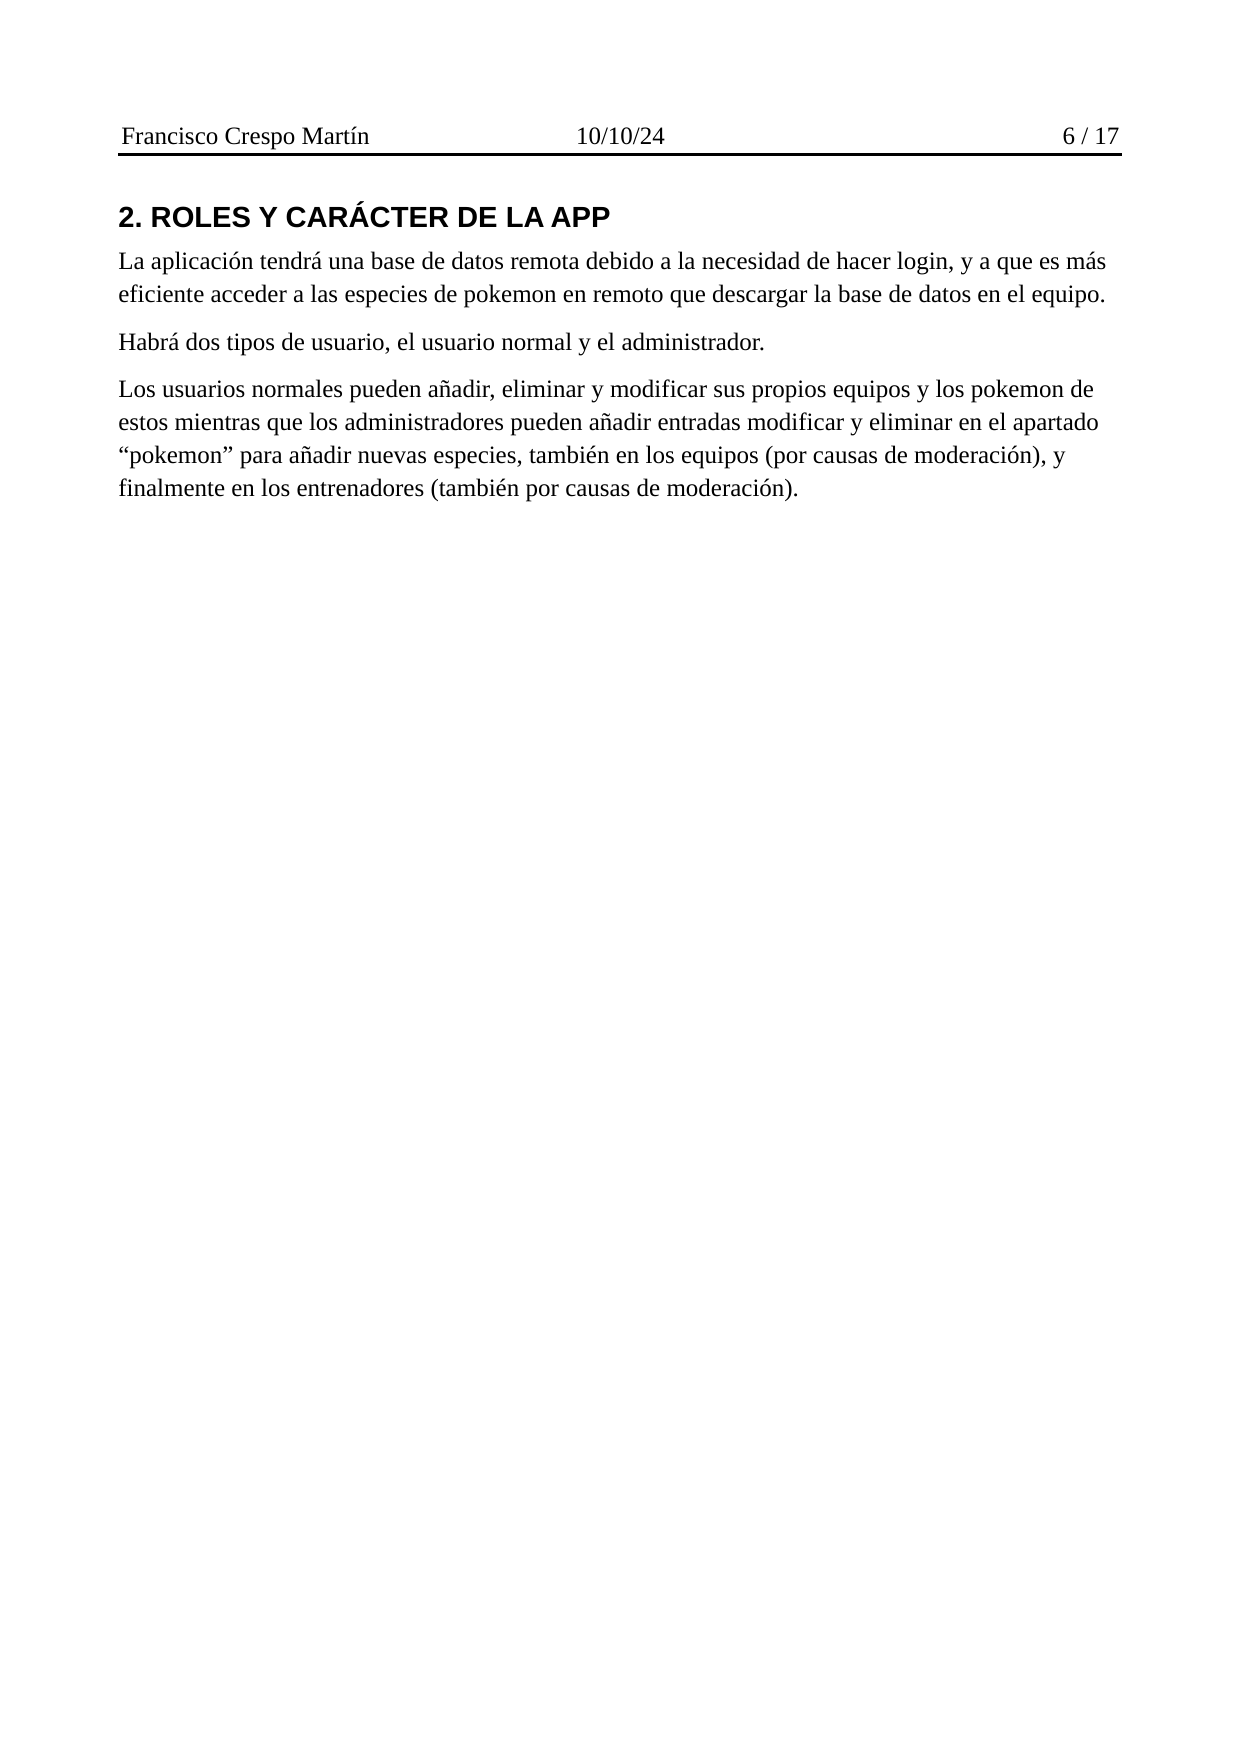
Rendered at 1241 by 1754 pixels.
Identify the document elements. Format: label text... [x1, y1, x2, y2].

text Habrá dos tipos de usuario, el usuario normal y el administrador. [118, 327, 1122, 355]
text La aplicación tendrá una base de datos remota debido a la necesidad de hacer login, y a que es más eficiente acceder a las especies de pokemon en remoto que descargar la base de datos en el equipo. [118, 246, 1122, 308]
subtitle 2. ROLES Y CARÁCTER DE LA APP [118, 200, 1122, 233]
text Los usuarios normales pueden añadir, eliminar y modificar sus propios equipos y los pokemon de estos mientras que los administradores pueden añadir entradas modificar y eliminar en el apartado “pokemon” para añadir nuevas especies, también en los equipos (por causas de moderación), y finalmente en los entrenadores (también por causas de moderación). [118, 374, 1122, 502]
